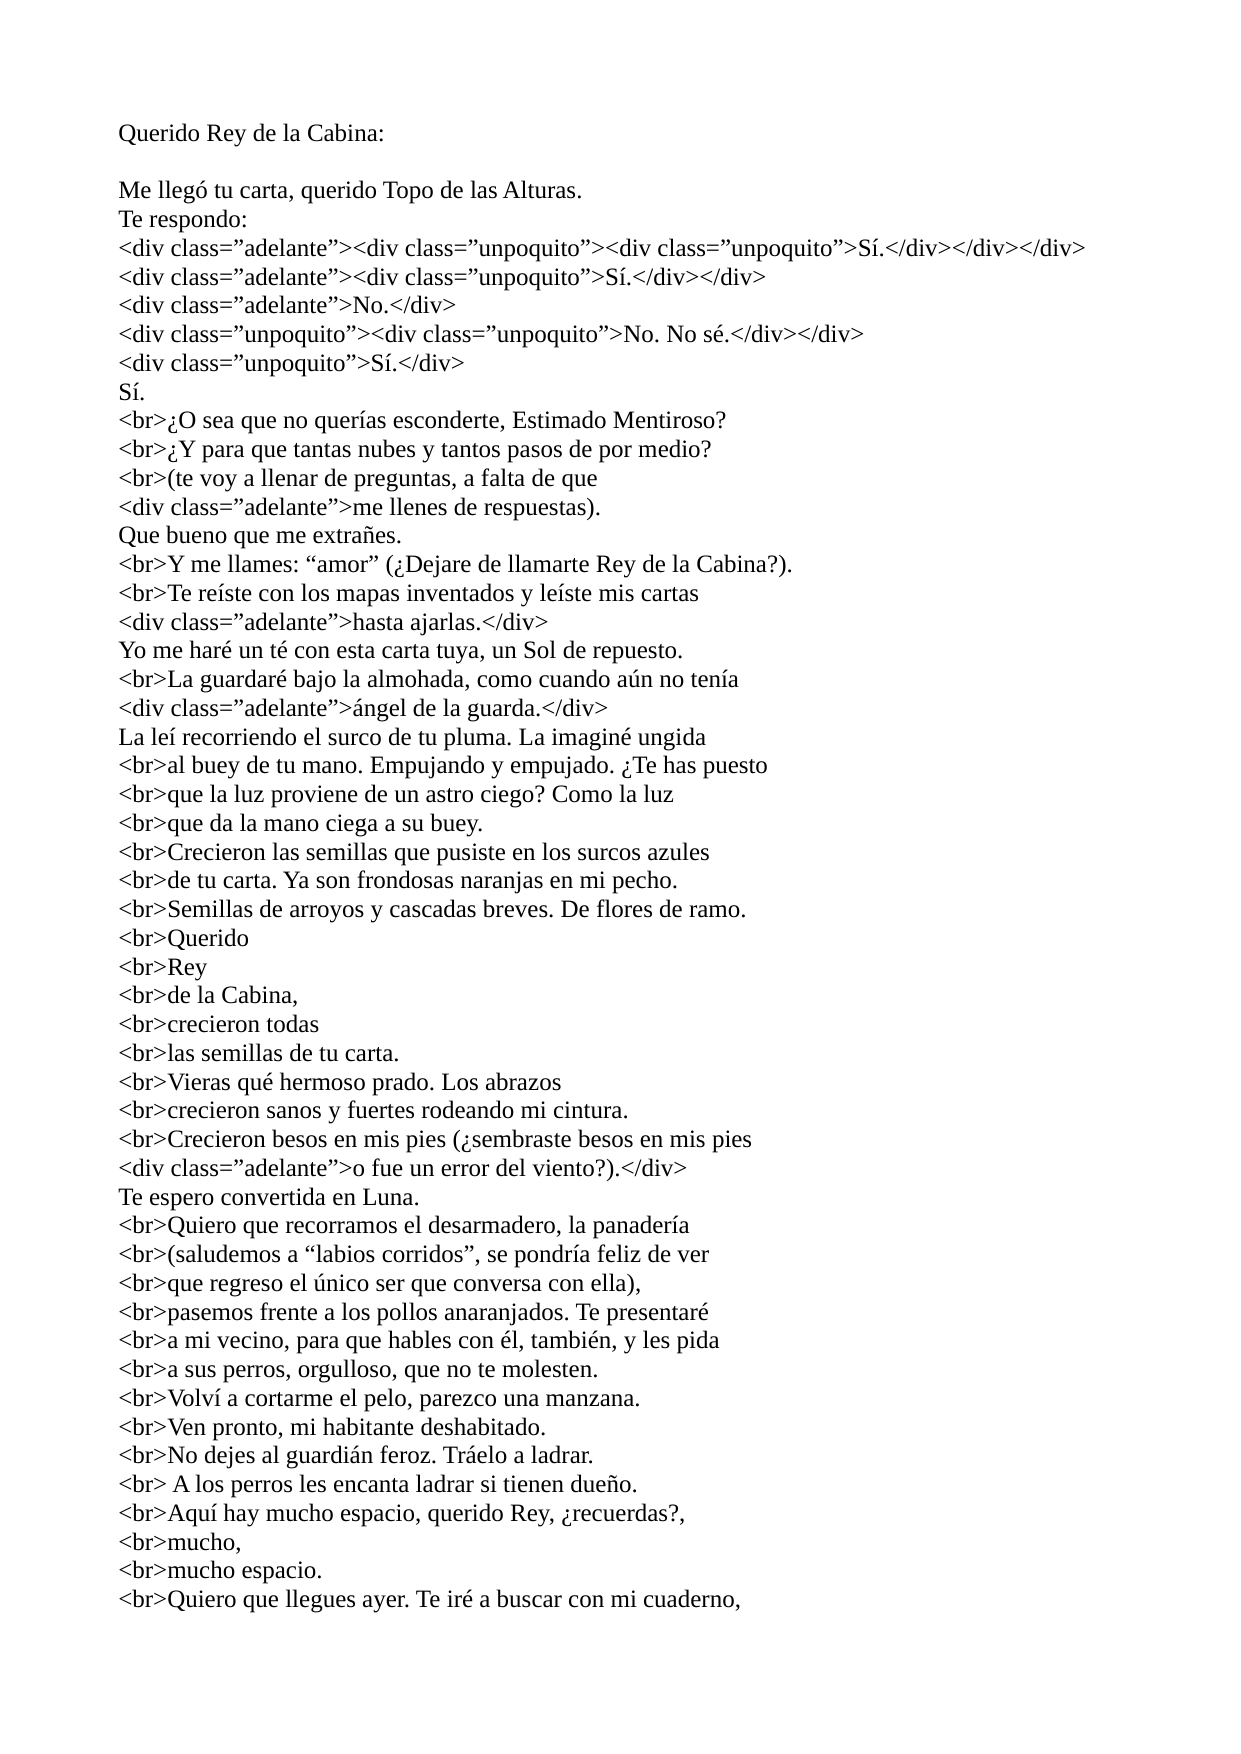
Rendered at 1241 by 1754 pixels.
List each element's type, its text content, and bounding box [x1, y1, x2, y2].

text <div class=”adelante”>o fue un error del viento?).</div> [118, 1153, 1122, 1182]
text <br>crecieron todas [118, 1009, 1122, 1038]
text Querido Rey de la Cabina: [118, 118, 1122, 147]
text <br>No dejes al guardián feroz. Tráelo a ladrar. [118, 1441, 1122, 1469]
text <br>Crecieron besos en mis pies (¿sembraste besos en mis pies [118, 1124, 1122, 1153]
text <br>(saludemos a “labios corridos”, se pondría feliz de ver [118, 1239, 1122, 1268]
text <br>(te voy a llenar de preguntas, a falta de que [118, 463, 1122, 492]
text <br>¿Y para que tantas nubes y tantos pasos de por medio? [118, 434, 1122, 463]
text <br> A los perros les encanta ladrar si tienen dueño. [118, 1469, 1122, 1498]
text Sí. [118, 377, 1122, 406]
text <br>La guardaré bajo la almohada, como cuando aún no tenía [118, 664, 1122, 693]
text La leí recorriendo el surco de tu pluma. La imaginé ungida [118, 722, 1122, 751]
text <br>pasemos frente a los pollos anaranjados. Te presentaré [118, 1297, 1122, 1326]
text <br>que da la mano ciega a su buey. [118, 808, 1122, 837]
text <br>Quiero que recorramos el desarmadero, la panadería [118, 1211, 1122, 1239]
text <br>crecieron sanos y fuertes rodeando mi cintura. [118, 1096, 1122, 1124]
text Te respondo: [118, 204, 1122, 233]
text <br>mucho espacio. [118, 1556, 1122, 1584]
text Te espero convertida en Luna. [118, 1182, 1122, 1211]
text <br>Volví a cortarme el pelo, parezco una manzana. [118, 1383, 1122, 1412]
text <br>Rey [118, 952, 1122, 981]
text <br>de tu carta. Ya son frondosas naranjas en mi pecho. [118, 866, 1122, 894]
text <br>Aquí hay mucho espacio, querido Rey, ¿recuerdas?, [118, 1498, 1122, 1527]
text <br>Te reíste con los mapas inventados y leíste mis cartas [118, 578, 1122, 607]
text <div class=”adelante”><div class=”unpoquito”>Sí.</div></div> [118, 262, 1122, 291]
text <div class=”adelante”>ángel de la guarda.</div> [118, 693, 1122, 722]
text <br>que regreso el único ser que conversa con ella), [118, 1268, 1122, 1297]
text <div class=”adelante”>me llenes de respuestas). [118, 492, 1122, 521]
text <br>¿O sea que no querías esconderte, Estimado Mentiroso? [118, 406, 1122, 434]
text <div class=”unpoquito”>Sí.</div> [118, 348, 1122, 377]
text <br>Crecieron las semillas que pusiste en los surcos azules [118, 837, 1122, 866]
text <br>Semillas de arroyos y cascadas breves. De flores de ramo. [118, 894, 1122, 923]
text Me llegó tu carta, querido Topo de las Alturas. [118, 176, 1122, 204]
text <br>Ven pronto, mi habitante deshabitado. [118, 1412, 1122, 1441]
text <br>al buey de tu mano. Empujando y empujado. ¿Te has puesto [118, 751, 1122, 779]
text <br>Querido [118, 923, 1122, 952]
text <div class=”adelante”>No.</div> [118, 291, 1122, 319]
text <br>mucho, [118, 1527, 1122, 1556]
text <div class=”adelante”>hasta ajarlas.</div> [118, 607, 1122, 636]
text <br>Y me llames: “amor” (¿Dejare de llamarte Rey de la Cabina?). [118, 549, 1122, 578]
text Que bueno que me extrañes. [118, 521, 1122, 549]
text <br>Quiero que llegues ayer. Te iré a buscar con mi cuaderno, [118, 1584, 1122, 1613]
text <br>que la luz proviene de un astro ciego? Como la luz [118, 779, 1122, 808]
text <br>las semillas de tu carta. [118, 1038, 1122, 1067]
text <br>Vieras qué hermoso prado. Los abrazos [118, 1067, 1122, 1096]
text <br>a sus perros, orgulloso, que no te molesten. [118, 1354, 1122, 1383]
text <div class=”adelante”><div class=”unpoquito”><div class=”unpoquito”>Sí.</div></div></div> [118, 233, 1122, 262]
text <br>a mi vecino, para que hables con él, también, y les pida [118, 1326, 1122, 1354]
text <div class=”unpoquito”><div class=”unpoquito”>No. No sé.</div></div> [118, 319, 1122, 348]
text <br>de la Cabina, [118, 981, 1122, 1009]
text Yo me haré un té con esta carta tuya, un Sol de repuesto. [118, 636, 1122, 664]
